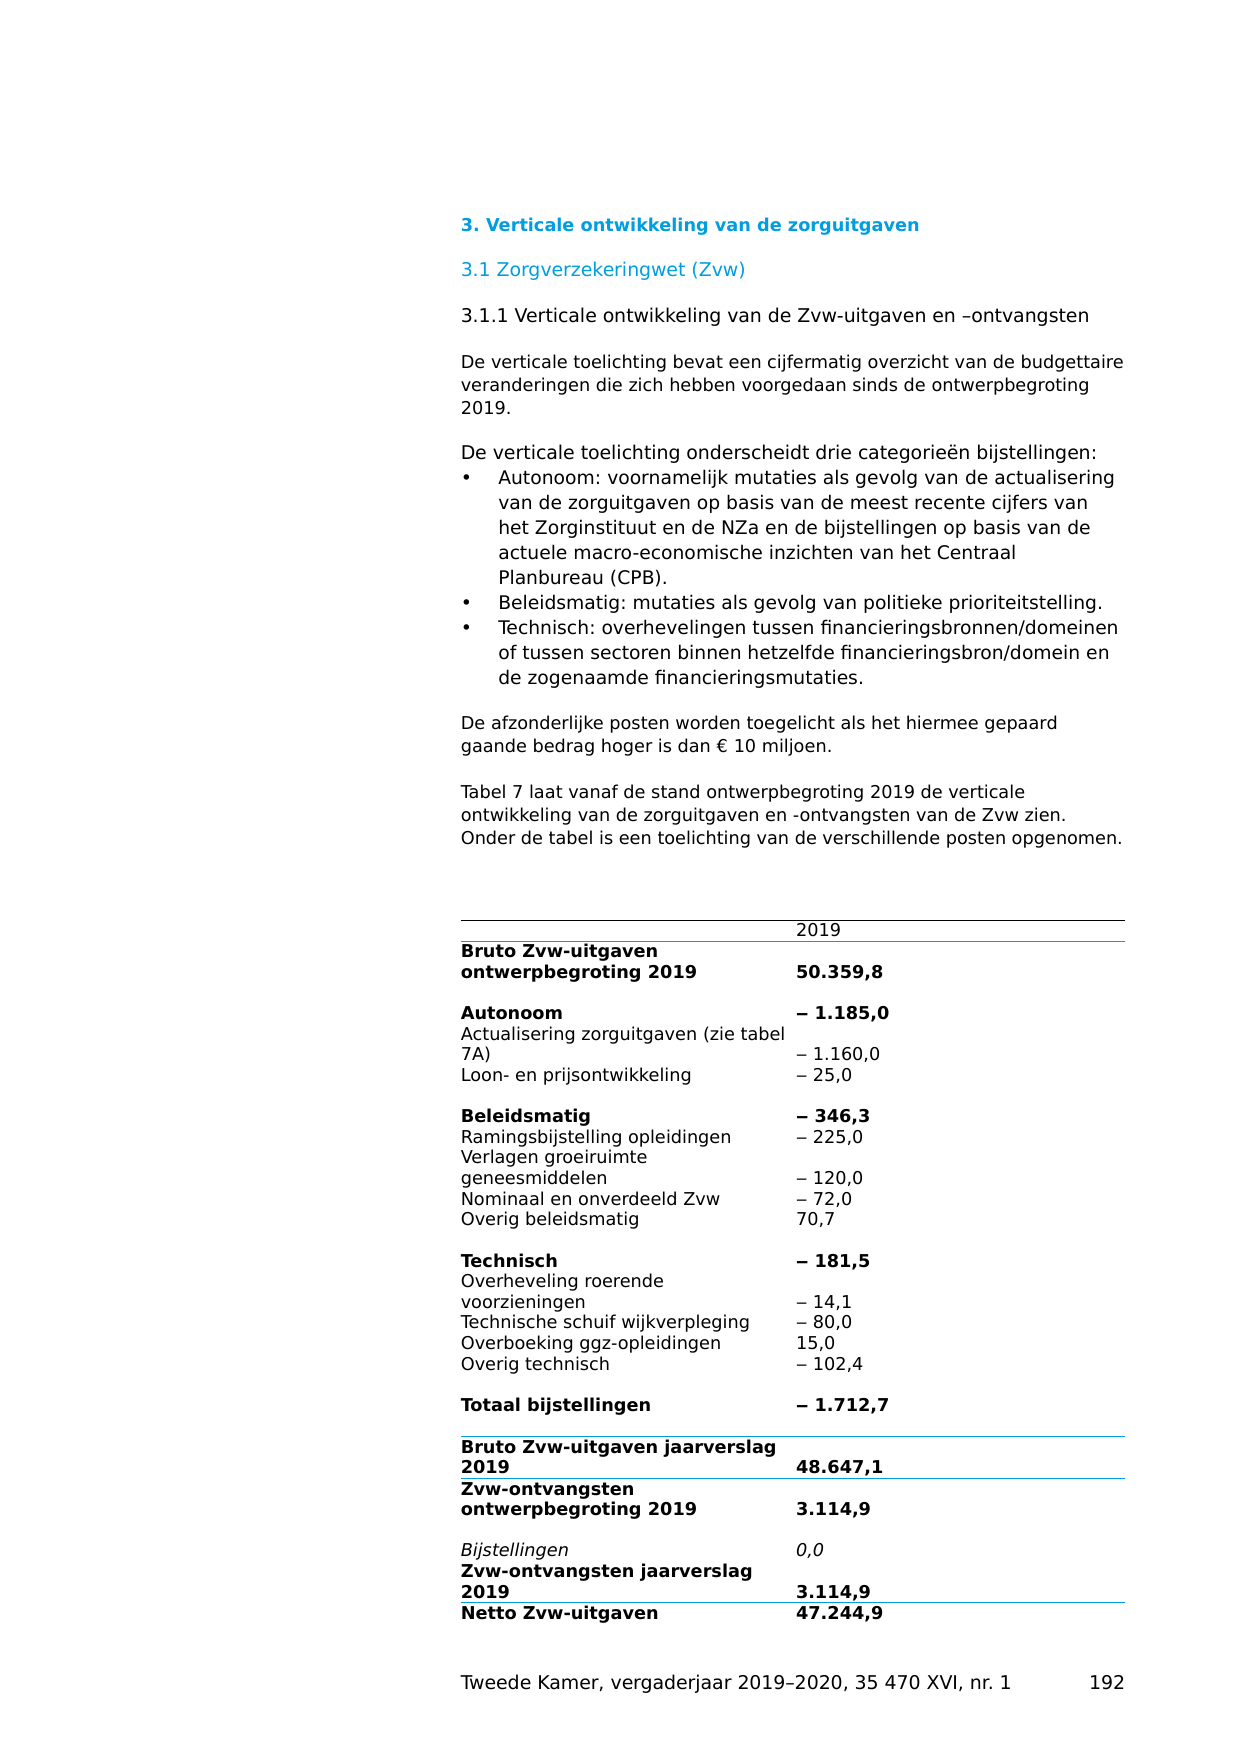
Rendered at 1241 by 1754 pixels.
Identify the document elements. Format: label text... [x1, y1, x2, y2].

table_cell Overig beleidsmatig [461, 1209, 793, 1230]
table_cell Bruto Zvw-uitgaven ontwerpbegroting 2019 [461, 942, 793, 982]
table_cell 0,0 [793, 1540, 1125, 1561]
table_cell Technisch [461, 1251, 793, 1271]
table_cell 15,0 [793, 1333, 1125, 1354]
table_cell Ramingsbijstelling opleidingen [461, 1127, 793, 1147]
table_cell [461, 1374, 793, 1395]
list Technisch: overhevelingen tussen financieringsbronnen/domeinen of tussen sectoren binnen hetzelfde financieringsbron/domein en de zogenaamde financieringsmutaties. [461, 614, 1125, 689]
table_cell ‒ 181,5 [793, 1251, 1125, 1271]
table_cell Bruto Zvw-uitgaven jaarverslag 2019 [461, 1437, 793, 1478]
table_cell 3.114,9 [793, 1479, 1125, 1520]
table_cell ‒ 102,4 [793, 1354, 1125, 1374]
table_cell Overheveling roerende voorzieningen [461, 1271, 793, 1312]
list Beleidsmatig: mutaties als gevolg van politieke prioriteitstelling. [461, 589, 1125, 614]
table_cell 3.114,9 [793, 1561, 1125, 1602]
text De verticale toelichting onderscheidt drie categorieën bijstellingen: [461, 442, 1125, 464]
table_cell Verlagen groeiruimte geneesmiddelen [461, 1148, 793, 1189]
table_cell [793, 1230, 1125, 1251]
title 3.1 Zorgverzekeringwet (Zvw) [461, 259, 1125, 281]
table_cell [793, 1086, 1125, 1106]
table_cell 50.359,8 [793, 942, 1125, 982]
table_cell ‒ 120,0 [793, 1148, 1125, 1189]
table_cell ‒ 80,0 [793, 1313, 1125, 1333]
table_cell Overboeking ggz-opleidingen [461, 1333, 793, 1354]
table_cell ‒ 25,0 [793, 1065, 1125, 1086]
table_cell ‒ 1.712,7 [793, 1395, 1125, 1416]
table_cell Zvw-ontvangsten jaarverslag 2019 [461, 1561, 793, 1602]
text Tabel 7 laat vanaf de stand ontwerpbegroting 2019 de verticale ontwikkeling van de zorguitgaven en -ontvangsten van de Zvw zien. Onder de tabel is een toelichting van de verschillende posten opgenomen. [461, 780, 1125, 849]
table_cell [793, 1520, 1125, 1540]
table_cell Nominaal en onverdeeld Zvw [461, 1189, 793, 1209]
table_cell ‒ 225,0 [793, 1127, 1125, 1147]
table_cell [461, 983, 793, 1003]
table_cell [461, 1230, 793, 1251]
table_header Tabel 7 Verticale ontwikkeling van de Zvw-uitgaven en -ontvangsten (bedragen x € 1 miljoen) [461, 872, 1125, 919]
table_cell ‒ 1.185,0 [793, 1003, 1125, 1024]
table_cell Netto Zvw-uitgaven [461, 1603, 793, 1623]
table_cell [461, 1416, 793, 1436]
title 3.1.1 Verticale ontwikkeling van de Zvw-uitgaven en –ontvangsten [461, 305, 1125, 327]
table_cell Actualisering zorguitgaven (zie tabel 7A) [461, 1024, 793, 1065]
table_cell Technische schuif wijkverpleging [461, 1313, 793, 1333]
table_cell [461, 1086, 793, 1106]
table_cell [793, 1416, 1125, 1436]
table_cell ‒ 72,0 [793, 1189, 1125, 1209]
table_cell 2019 [793, 921, 1125, 941]
list Autonoom: voornamelijk mutaties als gevolg van de actualisering van de zorguitgaven op basis van de meest recente cijfers van het Zorginstituut en de NZa en de bijstellingen op basis van de actuele macro-economische inzichten van het Centraal Planbureau (CPB). [461, 464, 1125, 589]
table_cell [793, 1374, 1125, 1395]
table_cell Overig technisch [461, 1354, 793, 1374]
table_cell [793, 983, 1125, 1003]
text De verticale toelichting bevat een cijfermatig overzicht van de budgettaire veranderingen die zich hebben voorgedaan sinds de ontwerpbegroting 2019. [461, 351, 1125, 419]
table_cell 47.244,9 [793, 1603, 1125, 1623]
table_cell ‒ 1.160,0 [793, 1024, 1125, 1065]
table_cell ‒ 346,3 [793, 1106, 1125, 1127]
table_cell [461, 1520, 793, 1540]
table_cell Loon- en prijsontwikkeling [461, 1065, 793, 1086]
table_cell ‒ 14,1 [793, 1271, 1125, 1312]
table_cell [461, 921, 793, 941]
table_cell 70,7 [793, 1209, 1125, 1230]
title 3. Verticale ontwikkeling van de zorguitgaven [461, 213, 1125, 236]
table_cell Bijstellingen [461, 1540, 793, 1561]
table_cell Autonoom [461, 1003, 793, 1024]
table_cell Totaal bijstellingen [461, 1395, 793, 1416]
table_cell Beleidsmatig [461, 1106, 793, 1127]
table_cell 48.647,1 [793, 1437, 1125, 1478]
text De afzonderlijke posten worden toegelicht als het hiermee gepaard gaande bedrag hoger is dan € 10 miljoen. [461, 711, 1125, 757]
table_cell Zvw-ontvangsten ontwerpbegroting 2019 [461, 1479, 793, 1520]
